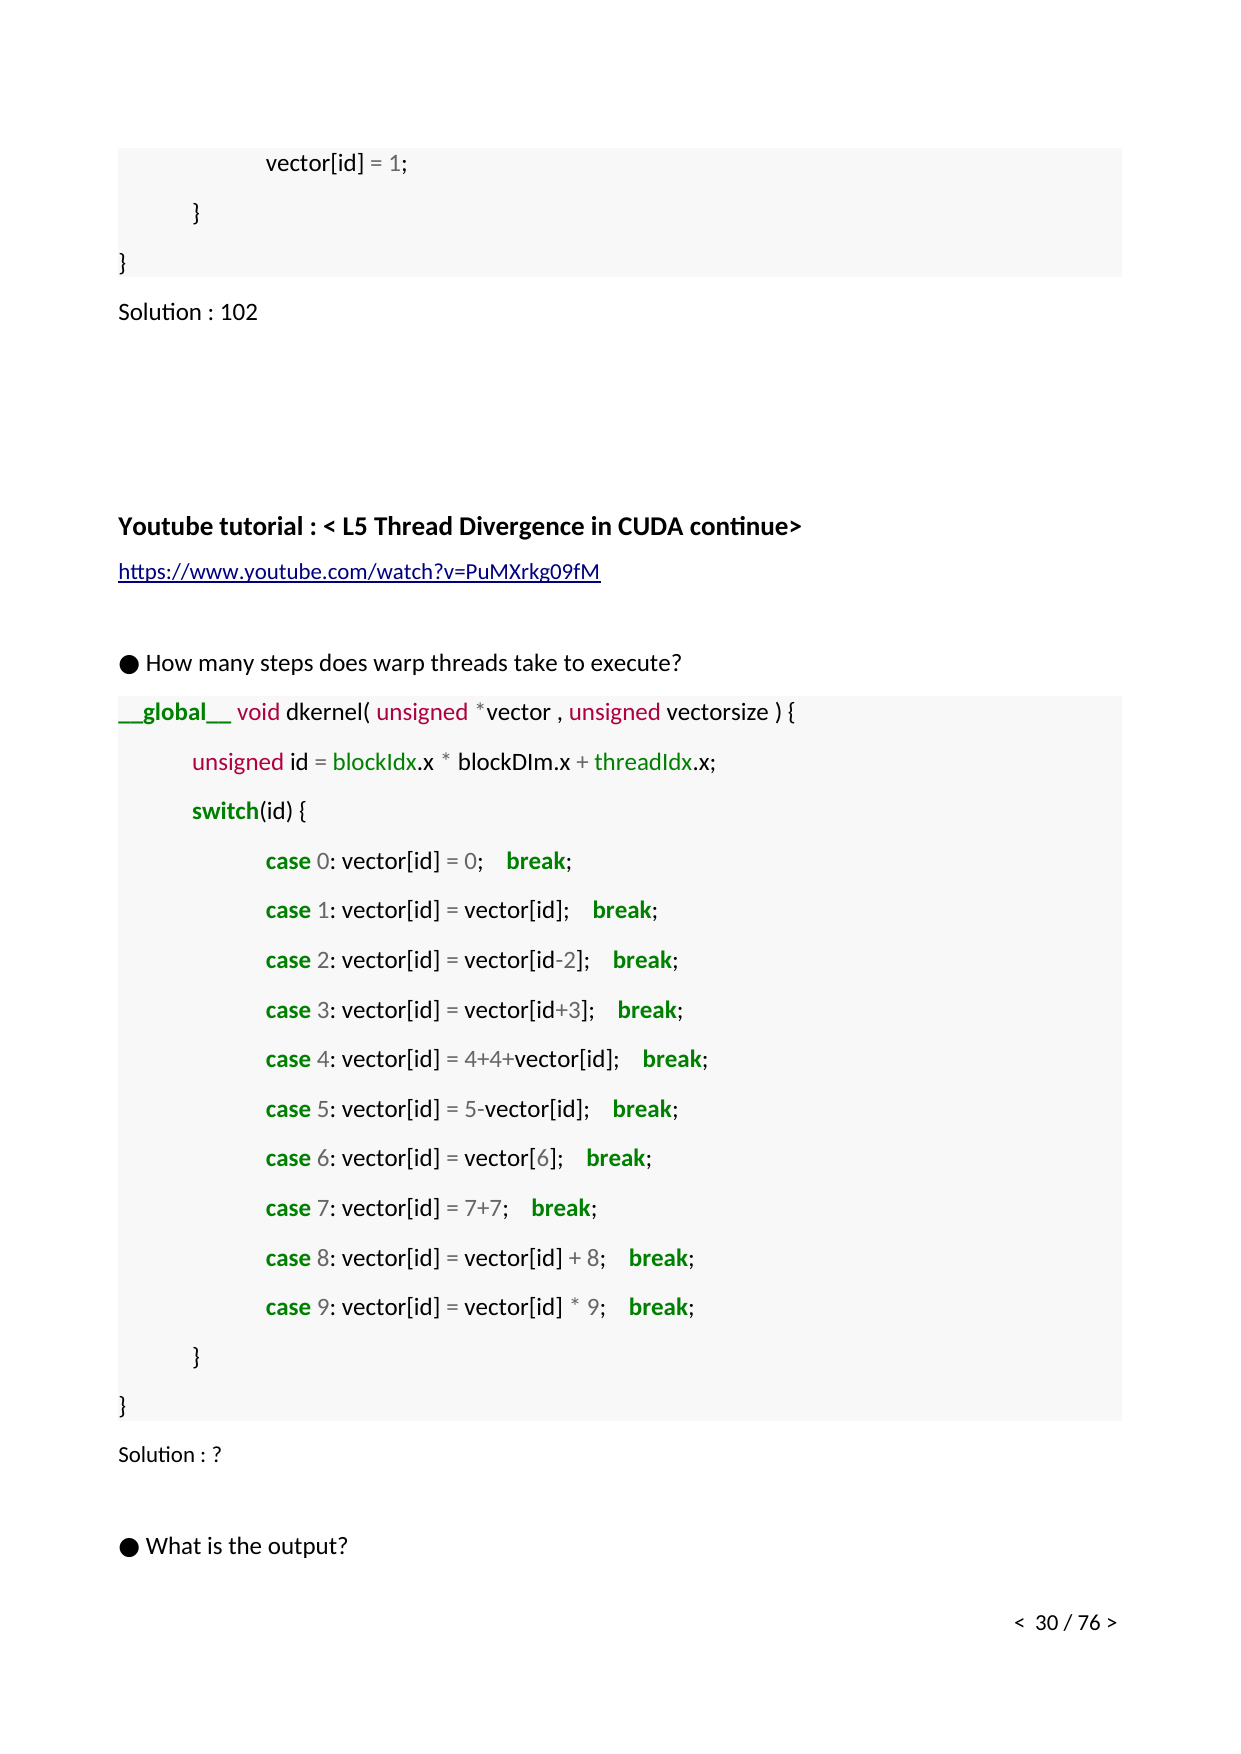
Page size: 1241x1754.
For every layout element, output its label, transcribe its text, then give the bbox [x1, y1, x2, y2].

text case 9: vector[id] = vector[id] * 9; break; [118, 1291, 1122, 1322]
text ● How many steps does warp threads take to execute? [118, 647, 1122, 677]
text switch(id) { [118, 796, 1122, 826]
text } [118, 197, 1122, 228]
text ● What is the output? [118, 1530, 1122, 1560]
text case 8: vector[id] = vector[id] + 8; break; [118, 1242, 1122, 1272]
text case 1: vector[id] = vector[id]; break; [118, 895, 1122, 925]
text __global__ void dkernel( unsigned *vector , unsigned vectorsize ) { [118, 696, 1122, 727]
text case 7: vector[id] = 7+7; break; [118, 1192, 1122, 1223]
subtitle Youtube tutorial : < L5 Thread Divergence in CUDA continue> [118, 509, 1122, 542]
text https://www.youtube.com/watch?v=PuMXrkg09fM [118, 557, 1122, 585]
text Solution : 102 [118, 296, 1122, 327]
text } [118, 247, 1122, 277]
text case 2: vector[id] = vector[id-2]; break; [118, 944, 1122, 975]
text } [118, 1391, 1122, 1421]
text case 6: vector[id] = vector[6]; break; [118, 1143, 1122, 1173]
text case 3: vector[id] = vector[id+3]; break; [118, 994, 1122, 1024]
text } [118, 1341, 1122, 1371]
text unsigned id = blockIdx.x * blockDIm.x + threadIdx.x; [118, 746, 1122, 776]
text case 5: vector[id] = 5-vector[id]; break; [118, 1093, 1122, 1123]
text Solution : ? [118, 1440, 1122, 1468]
text case 4: vector[id] = 4+4+vector[id]; break; [118, 1043, 1122, 1074]
text vector[id] = 1; [118, 148, 1122, 178]
text case 0: vector[id] = 0; break; [118, 845, 1122, 876]
